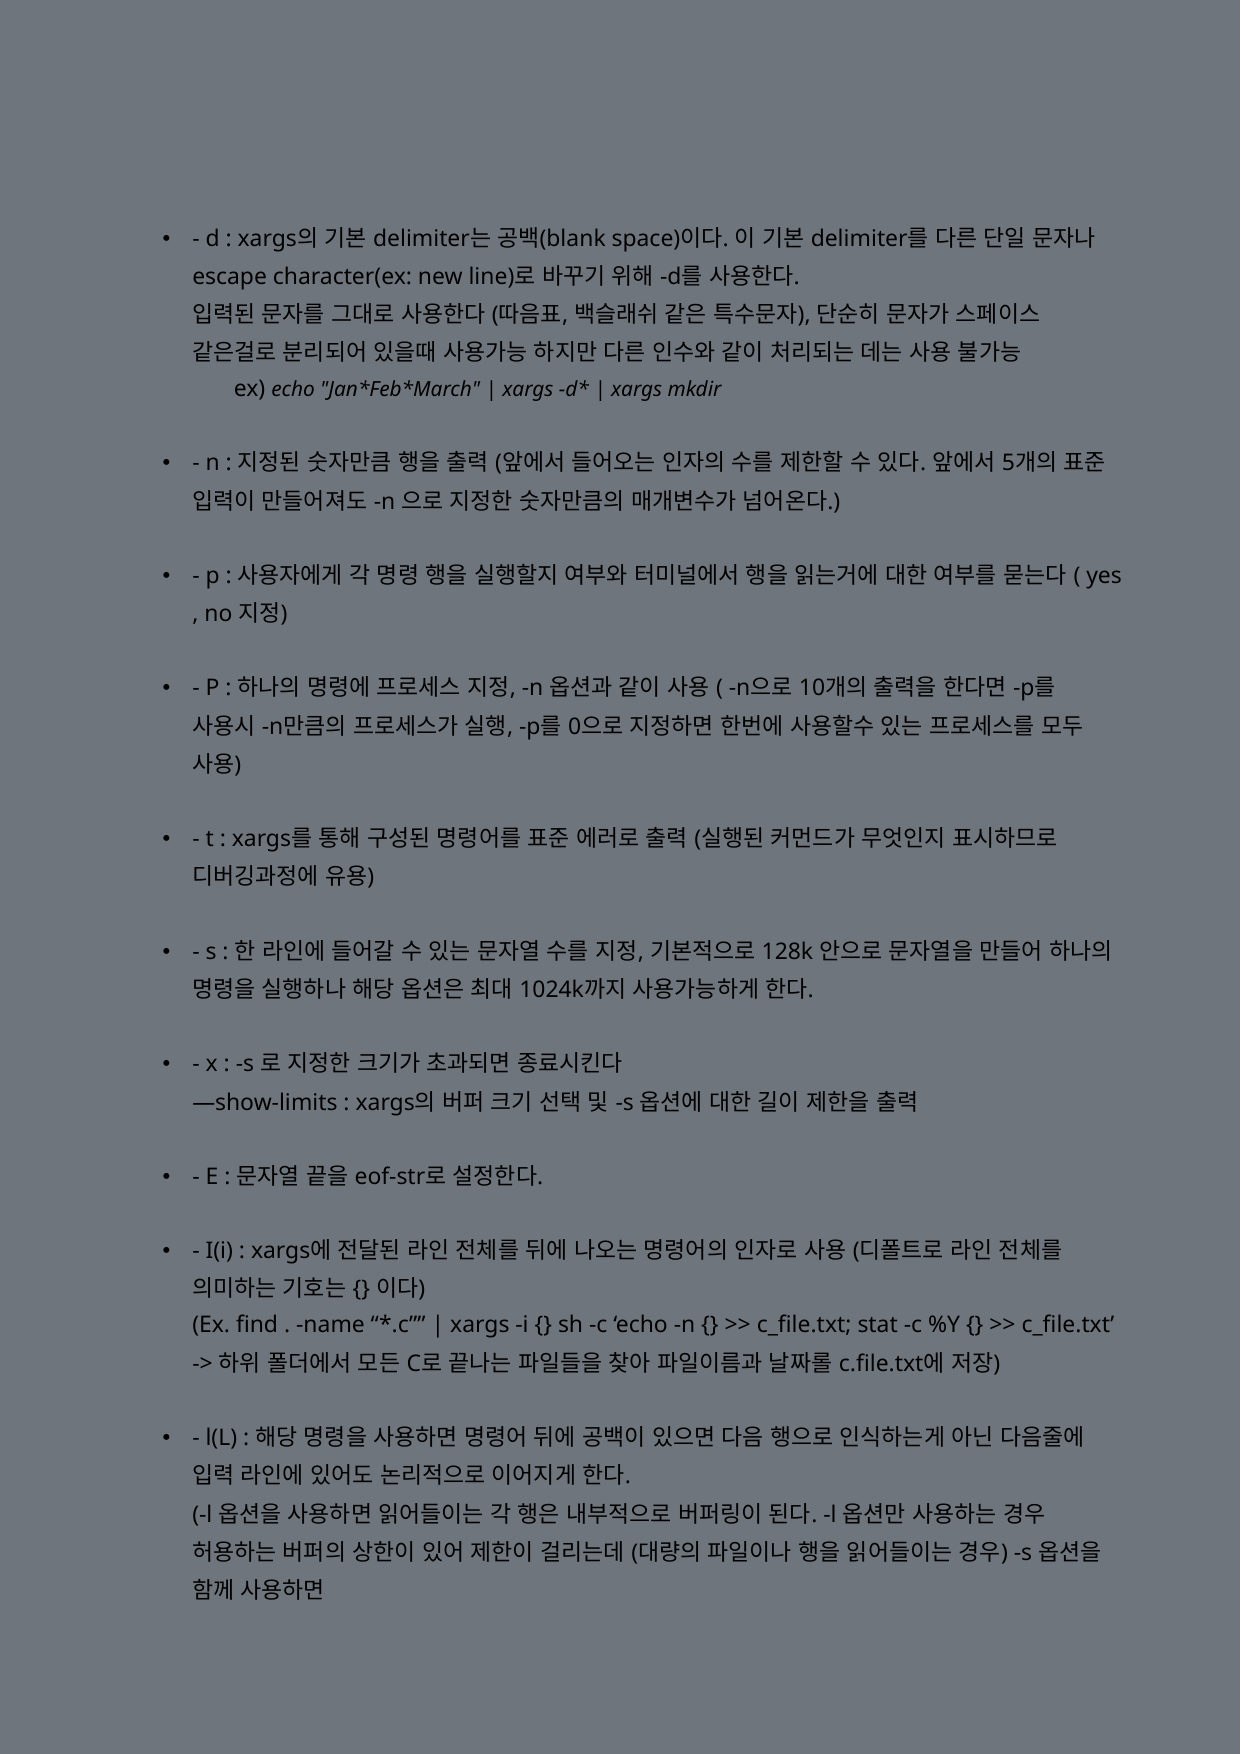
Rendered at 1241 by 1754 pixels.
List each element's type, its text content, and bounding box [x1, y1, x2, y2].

list - I(i) : xargs에 전달된 라인 전체를 뒤에 나오는 명령어의 인자로 사용 (디폴트로 라인 전체를 의미하는 기호는 {} 이다) [162, 1232, 1122, 1303]
list - n : 지정된 숫자만큼 행을 출력 (앞에서 들어오는 인자의 수를 제한할 수 있다. 앞에서 5개의 표준 입력이 만들어져도 -n 으로 지정한 숫자만큼의 매개변수가 넘어온다.) [162, 444, 1122, 516]
list 입력된 문자를 그대로 사용한다 (따음표, 백슬래쉬 같은 특수문자), 단순히 문자가 스페이스 같은걸로 분리되어 있을때 사용가능 하지만 다른 인수와 같이 처리되는 데는 사용 불가능 [162, 296, 1122, 367]
list - s : 한 라인에 들어갈 수 있는 문자열 수를 지정, 기본적으로 128k 안으로 문자열을 만들어 하나의 명령을 실행하나 해당 옵션은 최대 1024k까지 사용가능하게 한다. [162, 932, 1122, 1004]
list - p : 사용자에게 각 명령 행을 실행할지 여부와 터미널에서 행을 읽는거에 대한 여부를 묻는다 ( yes , no 지정) [162, 557, 1122, 628]
list ex) echo "Jan*Feb*March" | xargs -d* | xargs mkdir [162, 372, 1122, 404]
list - d : xargs의 기본 delimiter는 공백(blank space)이다. 이 기본 delimiter를 다른 단일 문자나 escape character(ex: new line)로 바꾸기 위해 -d를 사용한다. [162, 219, 1122, 291]
list - t : xargs를 통해 구성된 명령어를 표준 에러로 출력 (실행된 커먼드가 무엇인지 표시하므로 디버깅과정에 유용) [162, 820, 1122, 892]
list - P : 하나의 명령에 프로세스 지정, -n 옵션과 같이 사용 ( -n으로 10개의 출력을 한다면 -p를 사용시 -n만큼의 프로세스가 실행, -p를 0으로 지정하면 한번에 사용할수 있는 프로세스를 모두 사용) [162, 669, 1122, 779]
list - l(L) : 해당 명령을 사용하면 명령어 뒤에 공백이 있으면 다음 행으로 인식하는게 아닌 다음줄에 입력 라인에 있어도 논리적으로 이어지게 한다. [162, 1419, 1122, 1490]
list (Ex. find . -name “*.c”” | xargs -i {} sh -c ‘echo -n {} >> c_file.txt; stat -c %Y {} >> c_file.txt’ -> 하위 폴더에서 모든 C로 끝나는 파일들을 찾아 파일이름과 날짜롤 c.file.txt에 저장) [162, 1308, 1122, 1378]
list —show-limits : xargs의 버퍼 크기 선택 및 -s 옵션에 대한 길이 제한을 출력 [162, 1083, 1122, 1117]
list - E : 문자열 끝을 eof-str로 설정한다. [162, 1158, 1122, 1191]
list - x : -s 로 지정한 크기가 초과되면 종료시킨다 [162, 1045, 1122, 1078]
list (-l 옵션을 사용하면 읽어들이는 각 행은 내부적으로 버퍼링이 된다. -l 옵션만 사용하는 경우 허용하는 버퍼의 상한이 있어 제한이 걸리는데 (대량의 파일이나 행을 읽어들이는 경우) -s 옵션을 함께 사용하면 [162, 1495, 1122, 1605]
